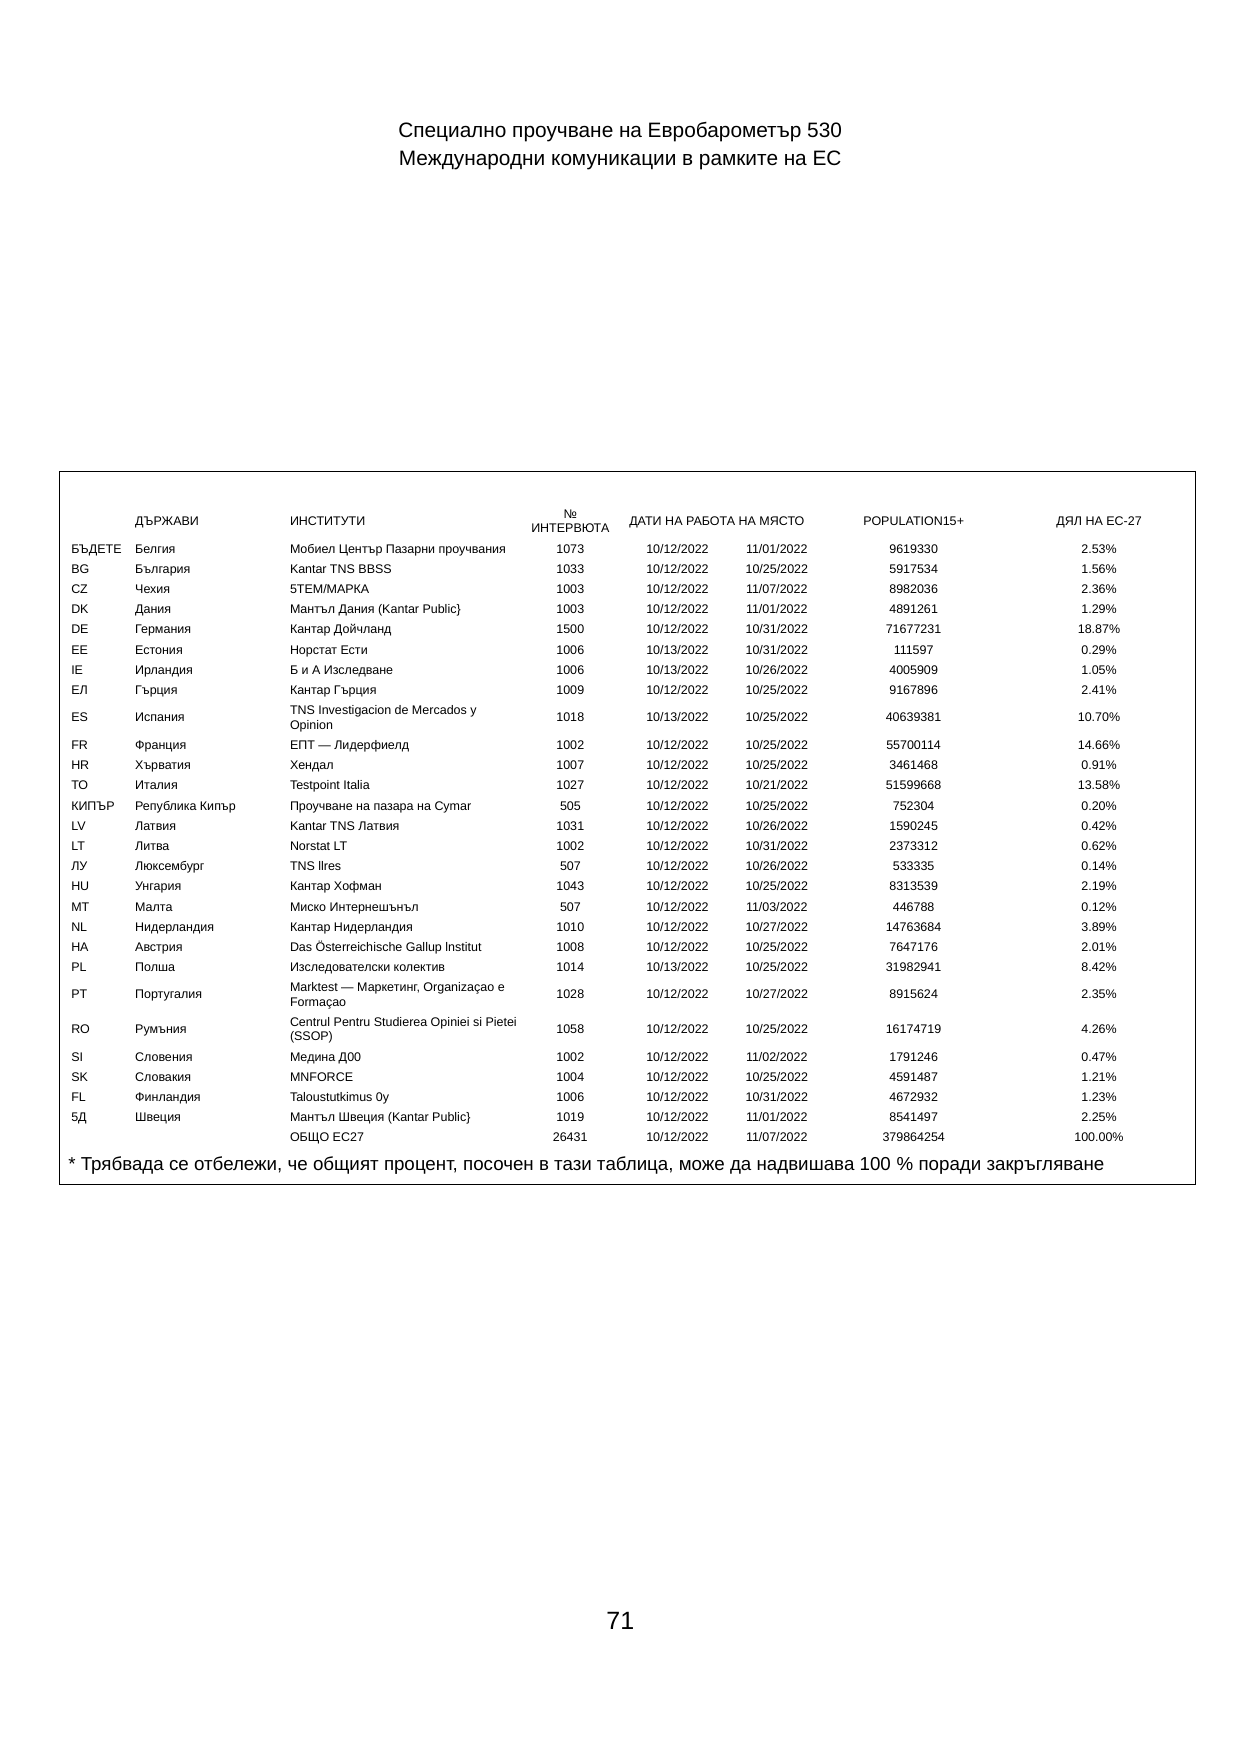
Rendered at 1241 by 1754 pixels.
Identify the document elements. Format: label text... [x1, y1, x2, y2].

table_cell Словакия [132, 1066, 287, 1087]
table_cell 12/10/2022 [617, 795, 737, 815]
table_cell Нидерландия [132, 916, 287, 937]
table_cell Франция [132, 735, 287, 755]
table_cell ЕЛ [68, 680, 132, 700]
table_cell Швеция [132, 1107, 287, 1127]
table_cell 1006 [523, 639, 617, 659]
table_cell 0,20% [1011, 795, 1187, 815]
table_cell 26/10/2022 [737, 815, 816, 836]
table_cell MT [68, 896, 132, 916]
table_cell 1003 [523, 579, 617, 599]
table_cell 1027 [523, 775, 617, 795]
table_cell НА [68, 937, 132, 957]
table_cell PT [68, 977, 132, 1012]
table_cell IE [68, 660, 132, 680]
table_cell Мантъл Швеция (Kantar Public} [287, 1107, 523, 1127]
table_cell 13/10/2022 [617, 700, 737, 734]
table_cell 5Д [68, 1107, 132, 1127]
table_cell 1003 [523, 599, 617, 619]
table_cell 25/10/2022 [737, 559, 816, 579]
table_header [68, 504, 132, 538]
table_cell Хърватия [132, 755, 287, 775]
table_cell SI [68, 1046, 132, 1066]
table_cell Кантар Дойчланд [287, 619, 523, 639]
table_cell 12/10/2022 [617, 896, 737, 916]
table_cell Румъния [132, 1012, 287, 1046]
table_cell DK [68, 599, 132, 619]
table_cell 1019 [523, 1107, 617, 1127]
table_cell Testpoint Italia [287, 775, 523, 795]
table_cell Хендал [287, 755, 523, 775]
table_cell 2,36% [1011, 579, 1187, 599]
table_cell 01/11/2022 [737, 538, 816, 558]
table_cell 1002 [523, 836, 617, 856]
table_cell Чехия [132, 579, 287, 599]
table_cell [132, 1127, 287, 1147]
table_cell 25/10/2022 [737, 795, 816, 815]
table_cell 446788 [816, 896, 1011, 916]
table_cell 1,21% [1011, 1066, 1187, 1087]
table_header ДЪРЖАВИ [132, 504, 287, 538]
table_cell ЛУ [68, 856, 132, 876]
table_cell Дания [132, 599, 287, 619]
table_cell 1028 [523, 977, 617, 1012]
table_cell Медина Д00 [287, 1046, 523, 1066]
table_cell 8,42% [1011, 957, 1187, 977]
table_cell България [132, 559, 287, 579]
table_cell Б и А Изследване [287, 660, 523, 680]
table_cell 12/10/2022 [617, 815, 737, 836]
table_cell 1002 [523, 735, 617, 755]
table_cell Taloustutkimus 0y [287, 1087, 523, 1107]
table_cell 1791246 [816, 1046, 1011, 1066]
table_cell [68, 1127, 132, 1147]
table_cell 31982941 [816, 957, 1011, 977]
table_cell 1,23% [1011, 1087, 1187, 1107]
table_header POPULATION15+ [816, 504, 1011, 538]
table_cell RO [68, 1012, 132, 1046]
table_cell 1058 [523, 1012, 617, 1046]
table_cell 55700114 [816, 735, 1011, 755]
table_cell 12/10/2022 [617, 1127, 737, 1147]
table_cell Германия [132, 619, 287, 639]
table_cell 1014 [523, 957, 617, 977]
table_cell 12/10/2022 [617, 916, 737, 937]
table_cell 25/10/2022 [737, 755, 816, 775]
table_cell 10,70% [1011, 700, 1187, 734]
table_cell 14,66% [1011, 735, 1187, 755]
table_cell 2,25% [1011, 1107, 1187, 1127]
table_cell 13/10/2022 [617, 660, 737, 680]
table_cell Норстат Ести [287, 639, 523, 659]
table_cell Kantar TNS Латвия [287, 815, 523, 836]
table_cell EE [68, 639, 132, 659]
table_cell SK [68, 1066, 132, 1087]
table_cell 2,41% [1011, 680, 1187, 700]
table_cell Полша [132, 957, 287, 977]
table_cell 1002 [523, 1046, 617, 1066]
table_cell 2373312 [816, 836, 1011, 856]
table_header ДЯЛ НА ЕС-27 [1011, 504, 1187, 538]
table_cell 0,62% [1011, 836, 1187, 856]
table_cell Република Кипър [132, 795, 287, 815]
table_cell Австрия [132, 937, 287, 957]
table_cell 25/10/2022 [737, 735, 816, 755]
table_cell 1018 [523, 700, 617, 734]
table_cell Кантар Хофман [287, 876, 523, 896]
table_cell 379864254 [816, 1127, 1011, 1147]
table_cell 533335 [816, 856, 1011, 876]
table_header № ИНТЕРВЮТА [523, 504, 617, 538]
table_cell 12/10/2022 [617, 619, 737, 639]
table_cell 0,12% [1011, 896, 1187, 916]
table_cell 2,01% [1011, 937, 1187, 957]
table_cell 1,29% [1011, 599, 1187, 619]
table_cell HU [68, 876, 132, 896]
table_cell Гърция [132, 680, 287, 700]
table_cell TNS llres [287, 856, 523, 876]
table_cell 12/10/2022 [617, 775, 737, 795]
table_cell 1009 [523, 680, 617, 700]
table_cell MNFORCE [287, 1066, 523, 1087]
table_cell 0,14% [1011, 856, 1187, 876]
table_cell Мобиел Център Пазарни проучвания [287, 538, 523, 558]
table_cell 12/10/2022 [617, 1107, 737, 1127]
table_cell 12/10/2022 [617, 856, 737, 876]
table_cell FL [68, 1087, 132, 1107]
table_cell 25/10/2022 [737, 876, 816, 896]
table_cell ES [68, 700, 132, 734]
table_cell 12/10/2022 [617, 599, 737, 619]
table_cell 1006 [523, 1087, 617, 1107]
table_cell 26/10/2022 [737, 856, 816, 876]
table_cell LV [68, 815, 132, 836]
table_cell 1,05% [1011, 660, 1187, 680]
table_cell Centrul Pentru Studierea Opiniei si Pietei (SSOP) [287, 1012, 523, 1046]
table_cell 13/10/2022 [617, 957, 737, 977]
table_cell Миско Интернешънъл [287, 896, 523, 916]
table_cell 12/10/2022 [617, 559, 737, 579]
table_cell 01/11/2022 [737, 1107, 816, 1127]
table_cell 12/10/2022 [617, 1066, 737, 1087]
table_cell 0,47% [1011, 1046, 1187, 1066]
table_cell 25/10/2022 [737, 1012, 816, 1046]
table_cell 18,87% [1011, 619, 1187, 639]
table_cell TNS Investigacion de Mercados y Opinion [287, 700, 523, 734]
table_cell 12/10/2022 [617, 876, 737, 896]
table_cell 8982036 [816, 579, 1011, 599]
table_cell 12/10/2022 [617, 937, 737, 957]
table_header ИНСТИТУТИ [287, 504, 523, 538]
table_cell Мантъл Дания (Kantar Public} [287, 599, 523, 619]
table_cell 40639381 [816, 700, 1011, 734]
table_cell Белгия [132, 538, 287, 558]
table_cell 1043 [523, 876, 617, 896]
table_cell 31/10/2022 [737, 1087, 816, 1107]
table_cell LT [68, 836, 132, 856]
table_cell Люксембург [132, 856, 287, 876]
table_cell 12/10/2022 [617, 1046, 737, 1066]
table_cell Естония [132, 639, 287, 659]
table_cell 71677231 [816, 619, 1011, 639]
table_cell ТО [68, 775, 132, 795]
table_cell 13/10/2022 [617, 639, 737, 659]
table_cell 3461468 [816, 755, 1011, 775]
table_cell Изследователски колектив [287, 957, 523, 977]
table_cell ОБЩО ЕС27 [287, 1127, 523, 1147]
table_cell 507 [523, 896, 617, 916]
table_cell 12/10/2022 [617, 579, 737, 599]
table_cell ЕПТ — Лидерфиелд [287, 735, 523, 755]
table_cell Малта [132, 896, 287, 916]
table_cell HR [68, 755, 132, 775]
table_cell 12/10/2022 [617, 538, 737, 558]
table_cell Словения [132, 1046, 287, 1066]
table_cell Финландия [132, 1087, 287, 1107]
table_cell 2,19% [1011, 876, 1187, 896]
table_cell NL [68, 916, 132, 937]
table_cell 12/10/2022 [617, 755, 737, 775]
table_cell 4591487 [816, 1066, 1011, 1087]
table_cell 13,58% [1011, 775, 1187, 795]
table_cell 2,53% [1011, 538, 1187, 558]
table_cell 1007 [523, 755, 617, 775]
table_cell 12/10/2022 [617, 977, 737, 1012]
table_cell 4891261 [816, 599, 1011, 619]
table_header ДАТИ НА РАБОТА НА МЯСТО [617, 504, 816, 538]
table_cell FR [68, 735, 132, 755]
table_cell Испания [132, 700, 287, 734]
table_cell Италия [132, 775, 287, 795]
table_cell 14763684 [816, 916, 1011, 937]
table_cell 07/11/2022 [737, 579, 816, 599]
table_cell 16174719 [816, 1012, 1011, 1046]
table_cell 26431 [523, 1127, 617, 1147]
table_cell Кантар Нидерландия [287, 916, 523, 937]
table_cell 7647176 [816, 937, 1011, 957]
table_cell 26/10/2022 [737, 660, 816, 680]
table_cell 31/10/2022 [737, 639, 816, 659]
table_cell 25/10/2022 [737, 700, 816, 734]
table_cell 9619330 [816, 538, 1011, 558]
table_cell 25/10/2022 [737, 937, 816, 957]
table_cell 507 [523, 856, 617, 876]
table_cell 1,56% [1011, 559, 1187, 579]
table_cell Das Österreichische Gallup lnstitut [287, 937, 523, 957]
table_cell 5917534 [816, 559, 1011, 579]
table_cell 1500 [523, 619, 617, 639]
table_cell 12/10/2022 [617, 836, 737, 856]
table_cell 100,00% [1011, 1127, 1187, 1147]
table_cell 8313539 [816, 876, 1011, 896]
table_cell 07/11/2022 [737, 1127, 816, 1147]
table_cell Проучване на пазара на Cymar [287, 795, 523, 815]
table_cell 01/11/2022 [737, 599, 816, 619]
table_cell 0,29% [1011, 639, 1187, 659]
table_cell 4,26% [1011, 1012, 1187, 1046]
table_cell 1008 [523, 937, 617, 957]
table_cell 02/11/2022 [737, 1046, 816, 1066]
table_cell 8541497 [816, 1107, 1011, 1127]
table_cell Латвия [132, 815, 287, 836]
table_cell CZ [68, 579, 132, 599]
table_cell 27/10/2022 [737, 977, 816, 1012]
table_cell 1033 [523, 559, 617, 579]
table_cell DE [68, 619, 132, 639]
table_cell 1073 [523, 538, 617, 558]
table_cell 1006 [523, 660, 617, 680]
table_cell Унгария [132, 876, 287, 896]
table_cell 31/10/2022 [737, 836, 816, 856]
table_cell 27/10/2022 [737, 916, 816, 937]
table_cell 505 [523, 795, 617, 815]
table_cell КИПЪР [68, 795, 132, 815]
table_cell Кантар Гърция [287, 680, 523, 700]
table_cell 21/10/2022 [737, 775, 816, 795]
table_cell 4672932 [816, 1087, 1011, 1107]
table_cell 4005909 [816, 660, 1011, 680]
text * Трябвада се отбележи, че общият процент, посочен в тази таблица, може да надвишава 100 % поради закръгляване [68, 1153, 1187, 1175]
table_cell Португалия [132, 977, 287, 1012]
table_cell 752304 [816, 795, 1011, 815]
table_cell PL [68, 957, 132, 977]
table_cell 31/10/2022 [737, 619, 816, 639]
table_cell Kantar TNS BBSS [287, 559, 523, 579]
table_cell 25/10/2022 [737, 1066, 816, 1087]
table_cell 1010 [523, 916, 617, 937]
table_cell 25/10/2022 [737, 957, 816, 977]
table_cell 12/10/2022 [617, 1012, 737, 1046]
table_cell 25/10/2022 [737, 680, 816, 700]
table_cell 0,91% [1011, 755, 1187, 775]
table_cell 8915624 [816, 977, 1011, 1012]
table_cell БЪДЕТЕ [68, 538, 132, 558]
table_cell 5TEM/МАРКА [287, 579, 523, 599]
table_cell 1031 [523, 815, 617, 836]
table_cell 9167896 [816, 680, 1011, 700]
table_cell 12/10/2022 [617, 1087, 737, 1107]
table_cell 111597 [816, 639, 1011, 659]
table_cell BG [68, 559, 132, 579]
table_cell 3,89% [1011, 916, 1187, 937]
table_cell 1004 [523, 1066, 617, 1087]
table_cell 12/10/2022 [617, 680, 737, 700]
table_cell 1590245 [816, 815, 1011, 836]
table_cell 2,35% [1011, 977, 1187, 1012]
table_cell Литва [132, 836, 287, 856]
table_cell Norstat LT [287, 836, 523, 856]
table_cell 03/11/2022 [737, 896, 816, 916]
table_cell Marktest — Маркетинг, Organizaçao e Formaçao [287, 977, 523, 1012]
table_cell 0,42% [1011, 815, 1187, 836]
table_cell 12/10/2022 [617, 735, 737, 755]
table_cell Ирландия [132, 660, 287, 680]
table_cell 51599668 [816, 775, 1011, 795]
